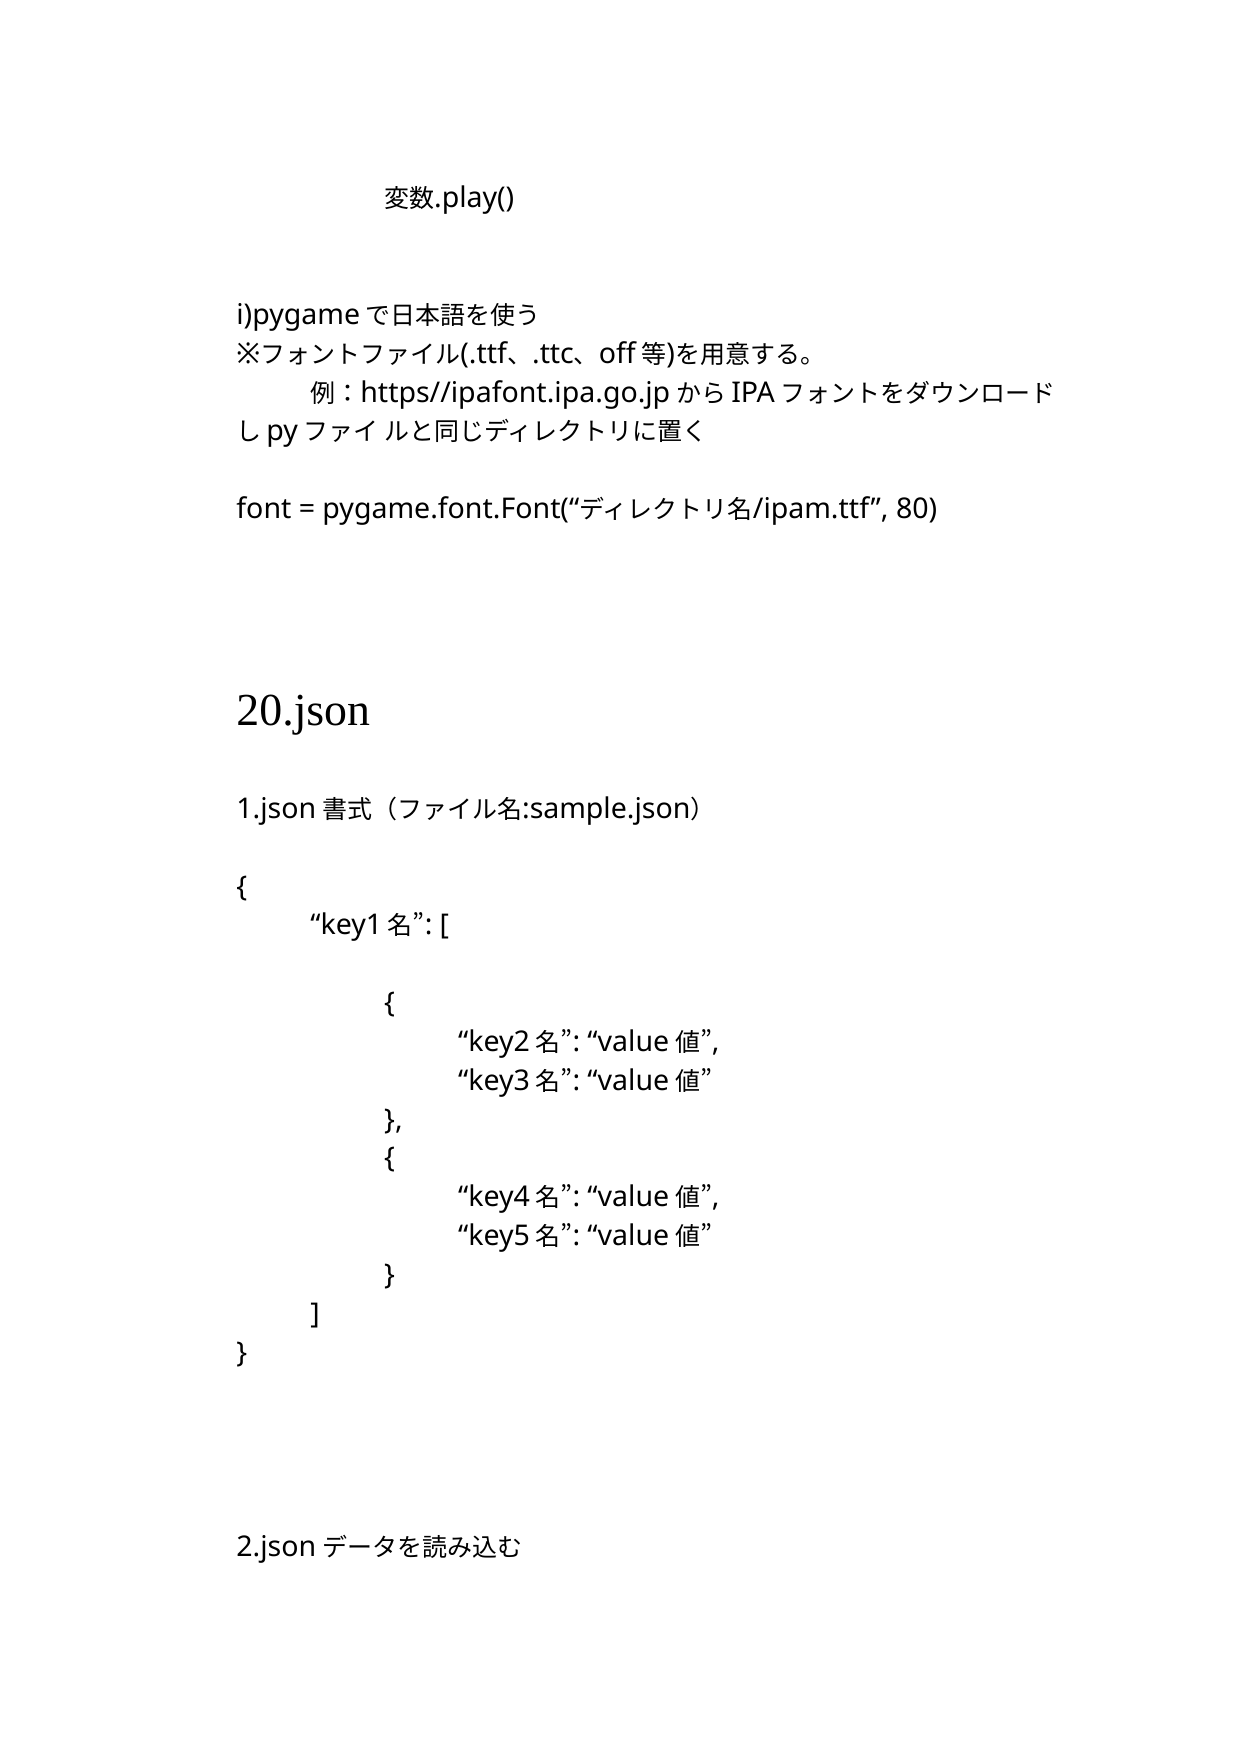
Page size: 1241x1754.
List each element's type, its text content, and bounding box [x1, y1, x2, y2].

text 20.json [236, 682, 1063, 735]
text ] [236, 1293, 1063, 1332]
text font = pygame.font.Font(“ディレクトリ名/ipam.ttf”, 80) [236, 488, 1063, 527]
text 1.json書式（ファイル名:sample.json） [236, 788, 1063, 827]
text i)pygameで日本語を使う [236, 294, 1063, 333]
text 変数.play() [236, 177, 1063, 216]
text }, [236, 1098, 1063, 1137]
text } [236, 1332, 1063, 1371]
text “key4名”: “value値”, [236, 1176, 1063, 1215]
text “key1名”: [ [236, 904, 1063, 943]
text } [236, 1254, 1063, 1293]
text 2.jsonデータを読み込む [236, 1526, 1063, 1565]
text { [236, 1137, 1063, 1176]
text “key3名”: “value値” [236, 1060, 1063, 1098]
text { [236, 865, 1063, 904]
text ※フォントファイル(.ttf、.ttc、off等)を用意する。 [236, 333, 1063, 371]
text “key2名”: “value値”, [236, 1021, 1063, 1060]
text “key5名”: “value値” [236, 1215, 1063, 1254]
text 例：https//ipafont.ipa.go.jpからIPAフォントをダウンロードしpyファイ ルと同じディレクトリに置く [236, 371, 1063, 449]
text { [236, 982, 1063, 1021]
